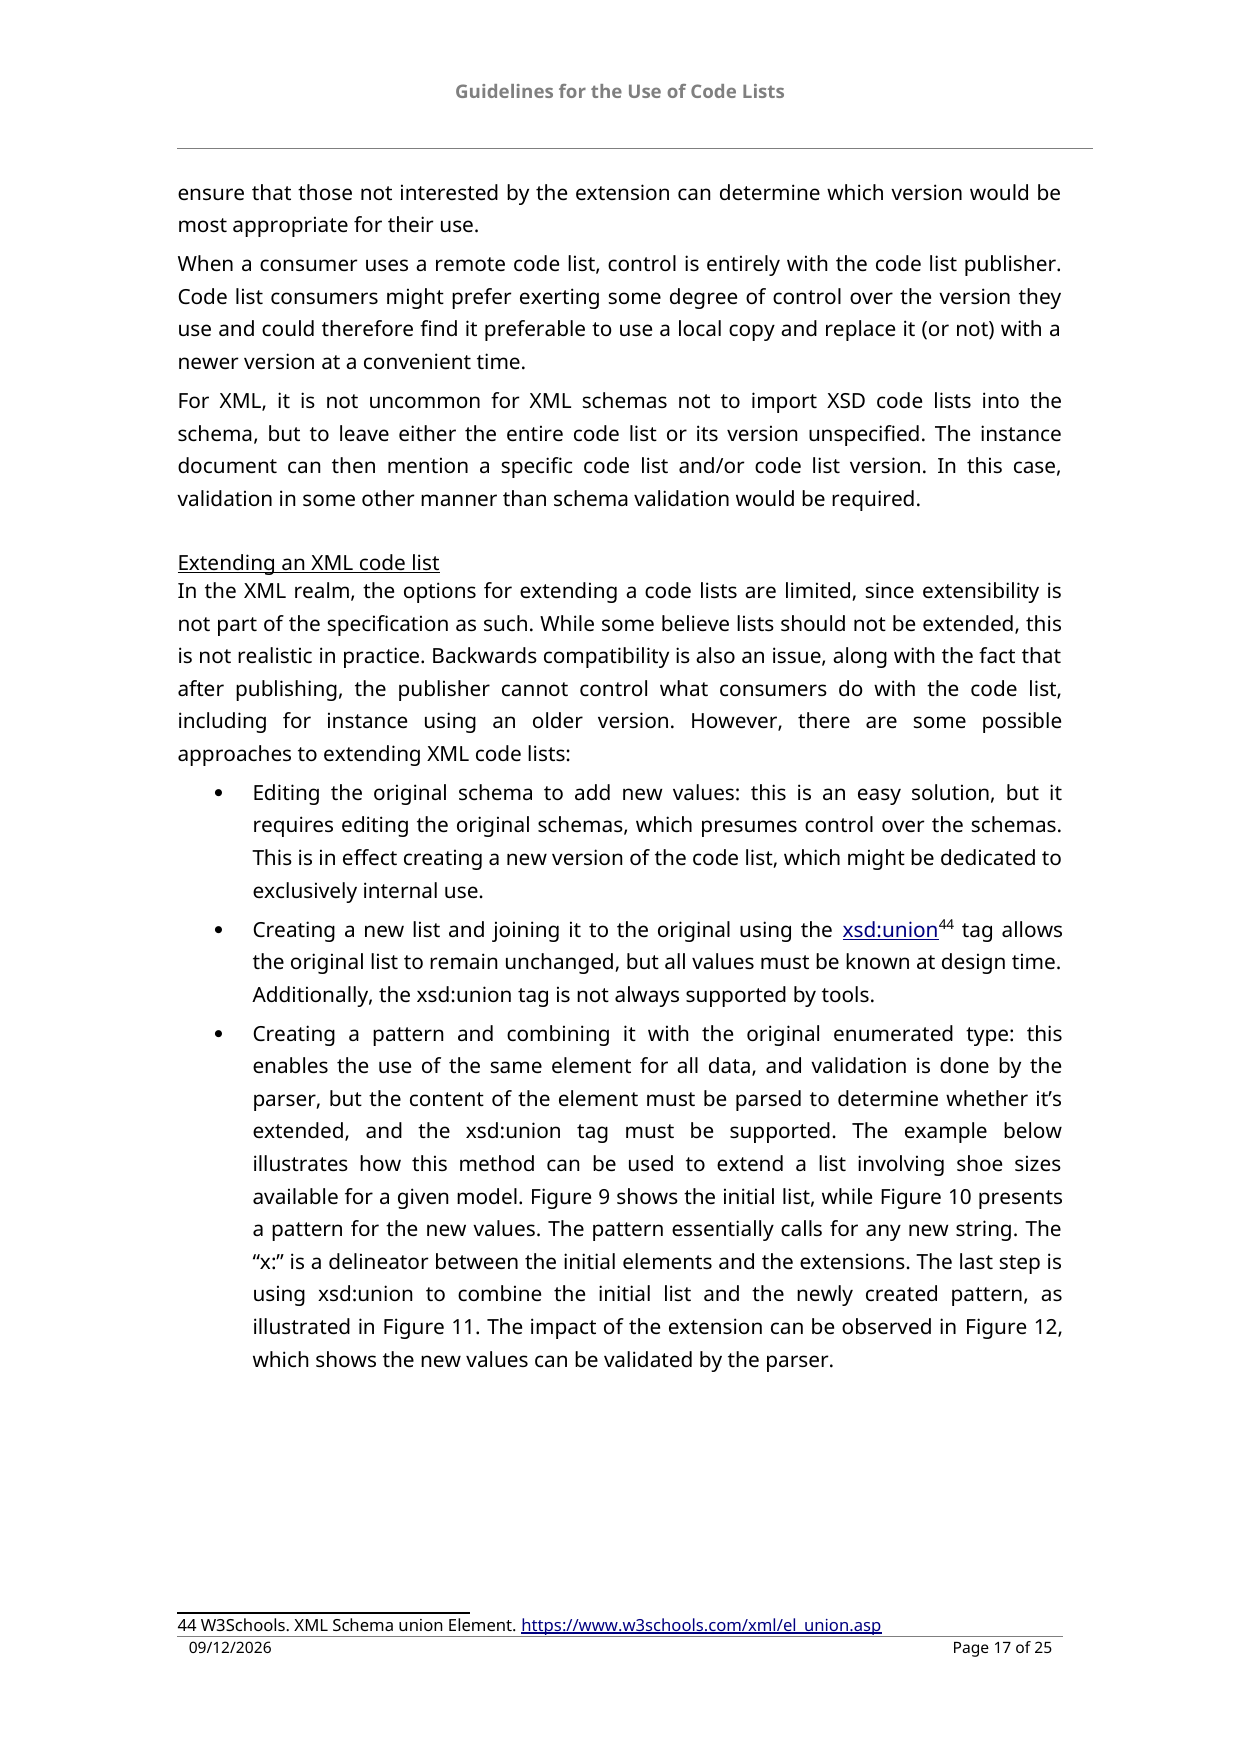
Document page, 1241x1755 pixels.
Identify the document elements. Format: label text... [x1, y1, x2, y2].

subtitle Extending an XML code list [177, 548, 1063, 576]
text When a consumer uses a remote code list, control is entirely with the code list publisher. Code list consumers might prefer exerting some degree of control over the version they use and could therefore find it preferable to use a local copy and replace it (or not) with a newer version at a convenient time. [177, 249, 1063, 376]
list W3Schools. XML Schema union Element. https://www.w3schools.com/xml/el_union.asp [177, 1613, 1063, 1636]
list Creating a new list and joining it to the original using the xsd:union tag allows the original list to remain unchanged, but all values must be known at design time. Additionally, the xsd:union tag is not always supported by tools. [215, 915, 1063, 1008]
text For XML, it is not uncommon for XML schemas not to import XSD code lists into the schema, but to leave either the entire code list or its version unspecified. The instance document can then mention a specific code list and/or code list version. In this case, validation in some other manner than schema validation would be required. [177, 386, 1063, 512]
list Editing the original schema to add new values: this is an easy solution, but it requires editing the original schemas, which presumes control over the schemas. This is in effect creating a new version of the code list, which might be dedicated to exclusively internal use. [215, 778, 1063, 904]
text In the XML realm, the options for extending a code lists are limited, since extensibility is not part of the specification as such. While some believe lists should not be extended, this is not realistic in practice. Backwards compatibility is also an issue, along with the fact that after publishing, the publisher cannot control what consumers do with the code list, including for instance using an older version. However, there are some possible approaches to extending XML code lists: [177, 576, 1063, 768]
list Creating a pattern and combining it with the original enumerated type: this enables the use of the same element for all data, and validation is done by the parser, but the content of the element must be parsed to determine whether it’s extended, and the xsd:union tag must be supported. The example below illustrates how this method can be used to extend a list involving shoe sizes available for a given model. Figure 9 shows the initial list, while Figure 10 presents a pattern for the new values. The pattern essentially calls for any new string. The “x:” is a delineator between the initial elements and the extensions. The last step is using xsd:union to combine the initial list and the newly created pattern, as illustrated in Figure 11. The impact of the extension can be observed in Figure 12, which shows the new values can be validated by the parser. [215, 1019, 1063, 1373]
text ensure that those not interested by the extension can determine which version would be most appropriate for their use. [177, 178, 1063, 239]
